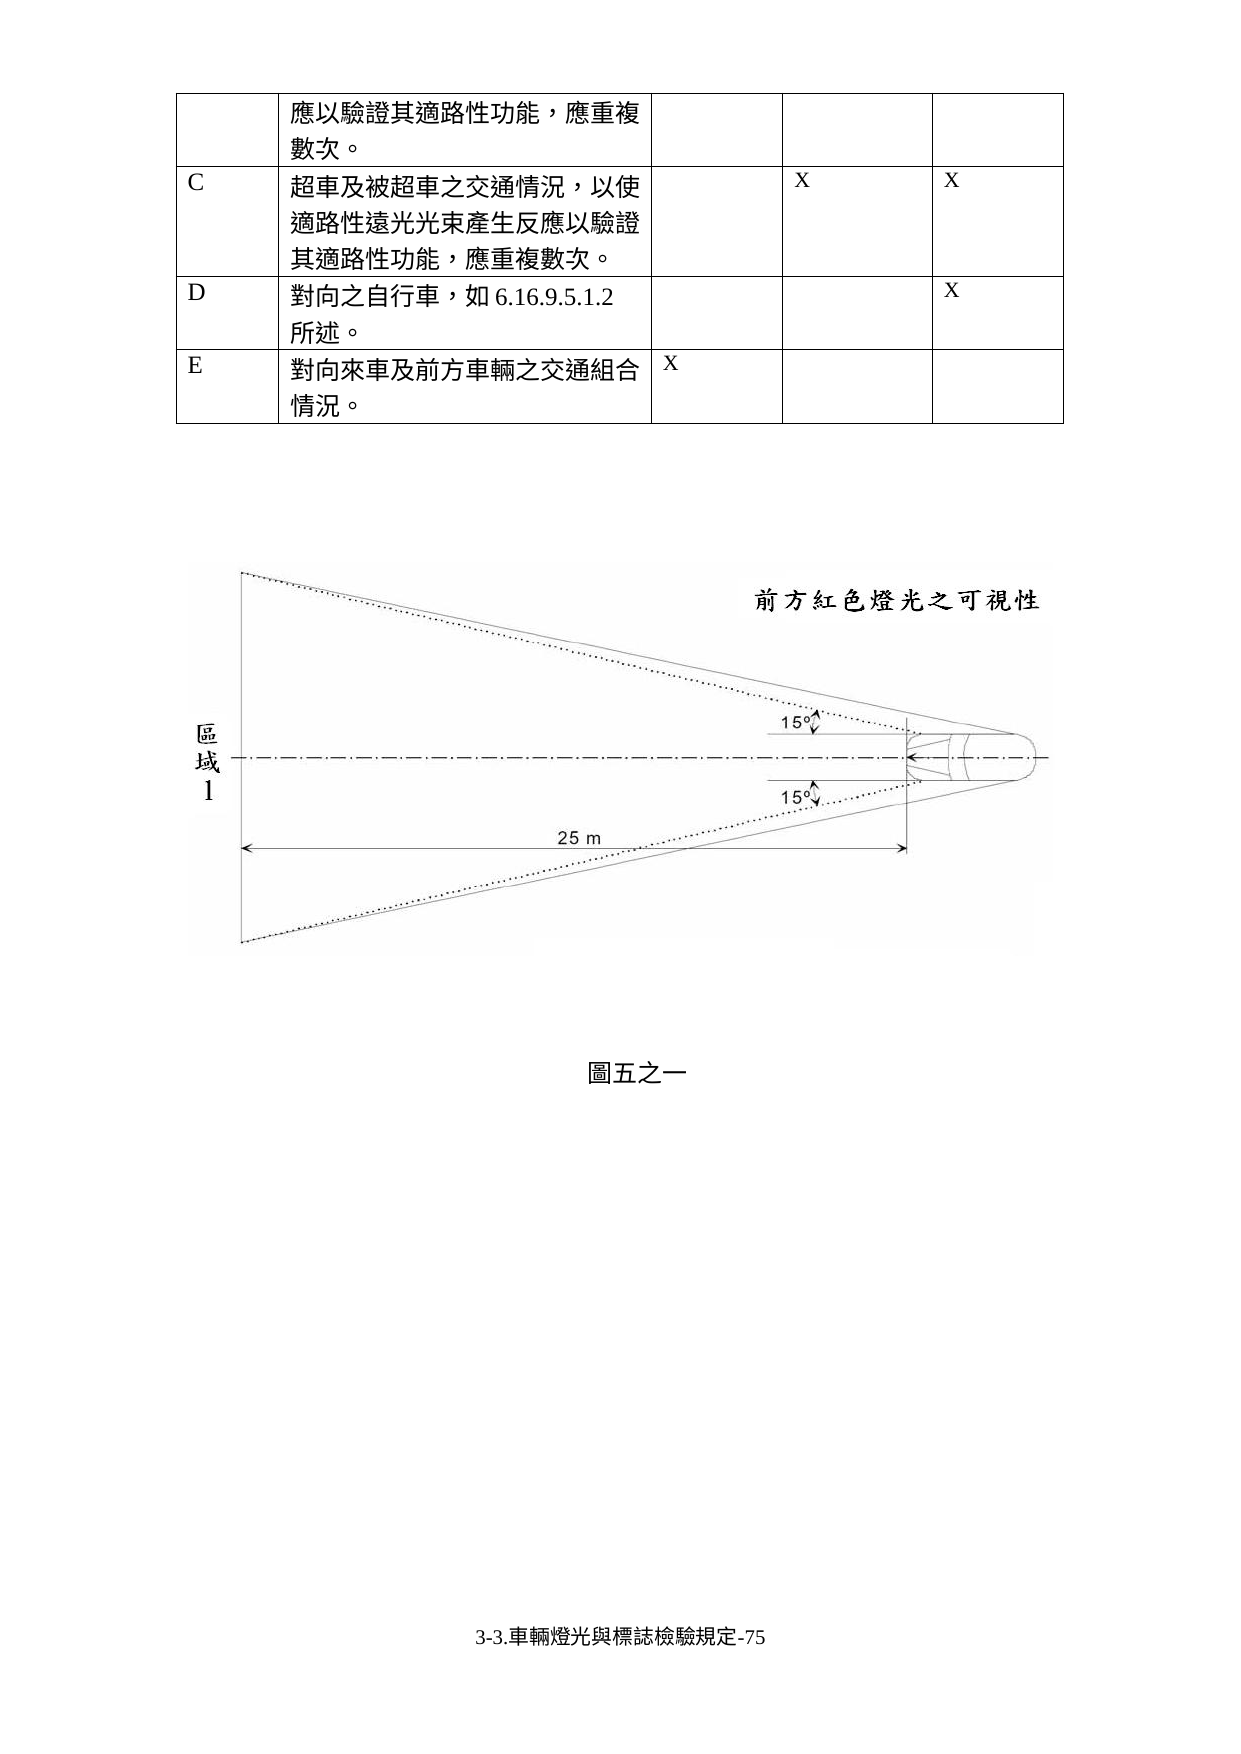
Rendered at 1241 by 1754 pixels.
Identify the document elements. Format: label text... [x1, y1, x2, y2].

table_cell 超車及被超車之交通情況，以使適路性遠光光束產生反應以驗證其適路性功能，應重複數次。 [279, 167, 651, 276]
text 圖五之一 [222, 1030, 1053, 1092]
table_cell [783, 350, 932, 423]
table_cell X [933, 167, 1063, 276]
table_cell 對向來車及前方車輛之交通組合情況。 [279, 350, 651, 423]
table_cell D [177, 277, 278, 349]
table_cell X [933, 277, 1063, 349]
table_cell [933, 350, 1063, 423]
table_cell X [652, 350, 782, 423]
table_cell [652, 94, 782, 166]
table_cell [783, 94, 932, 166]
table_cell X [783, 167, 932, 276]
table_cell [652, 277, 782, 349]
table_cell [177, 94, 278, 166]
table_cell [783, 277, 932, 349]
table_cell 對向之自行車，如6.16.9.5.1.2所述。 [279, 277, 651, 349]
table_cell [933, 94, 1063, 166]
table_cell 應以驗證其適路性功能，應重複數次。 [279, 94, 651, 166]
table_cell [652, 167, 782, 276]
table_cell C [177, 167, 278, 276]
table_cell E [177, 350, 278, 423]
